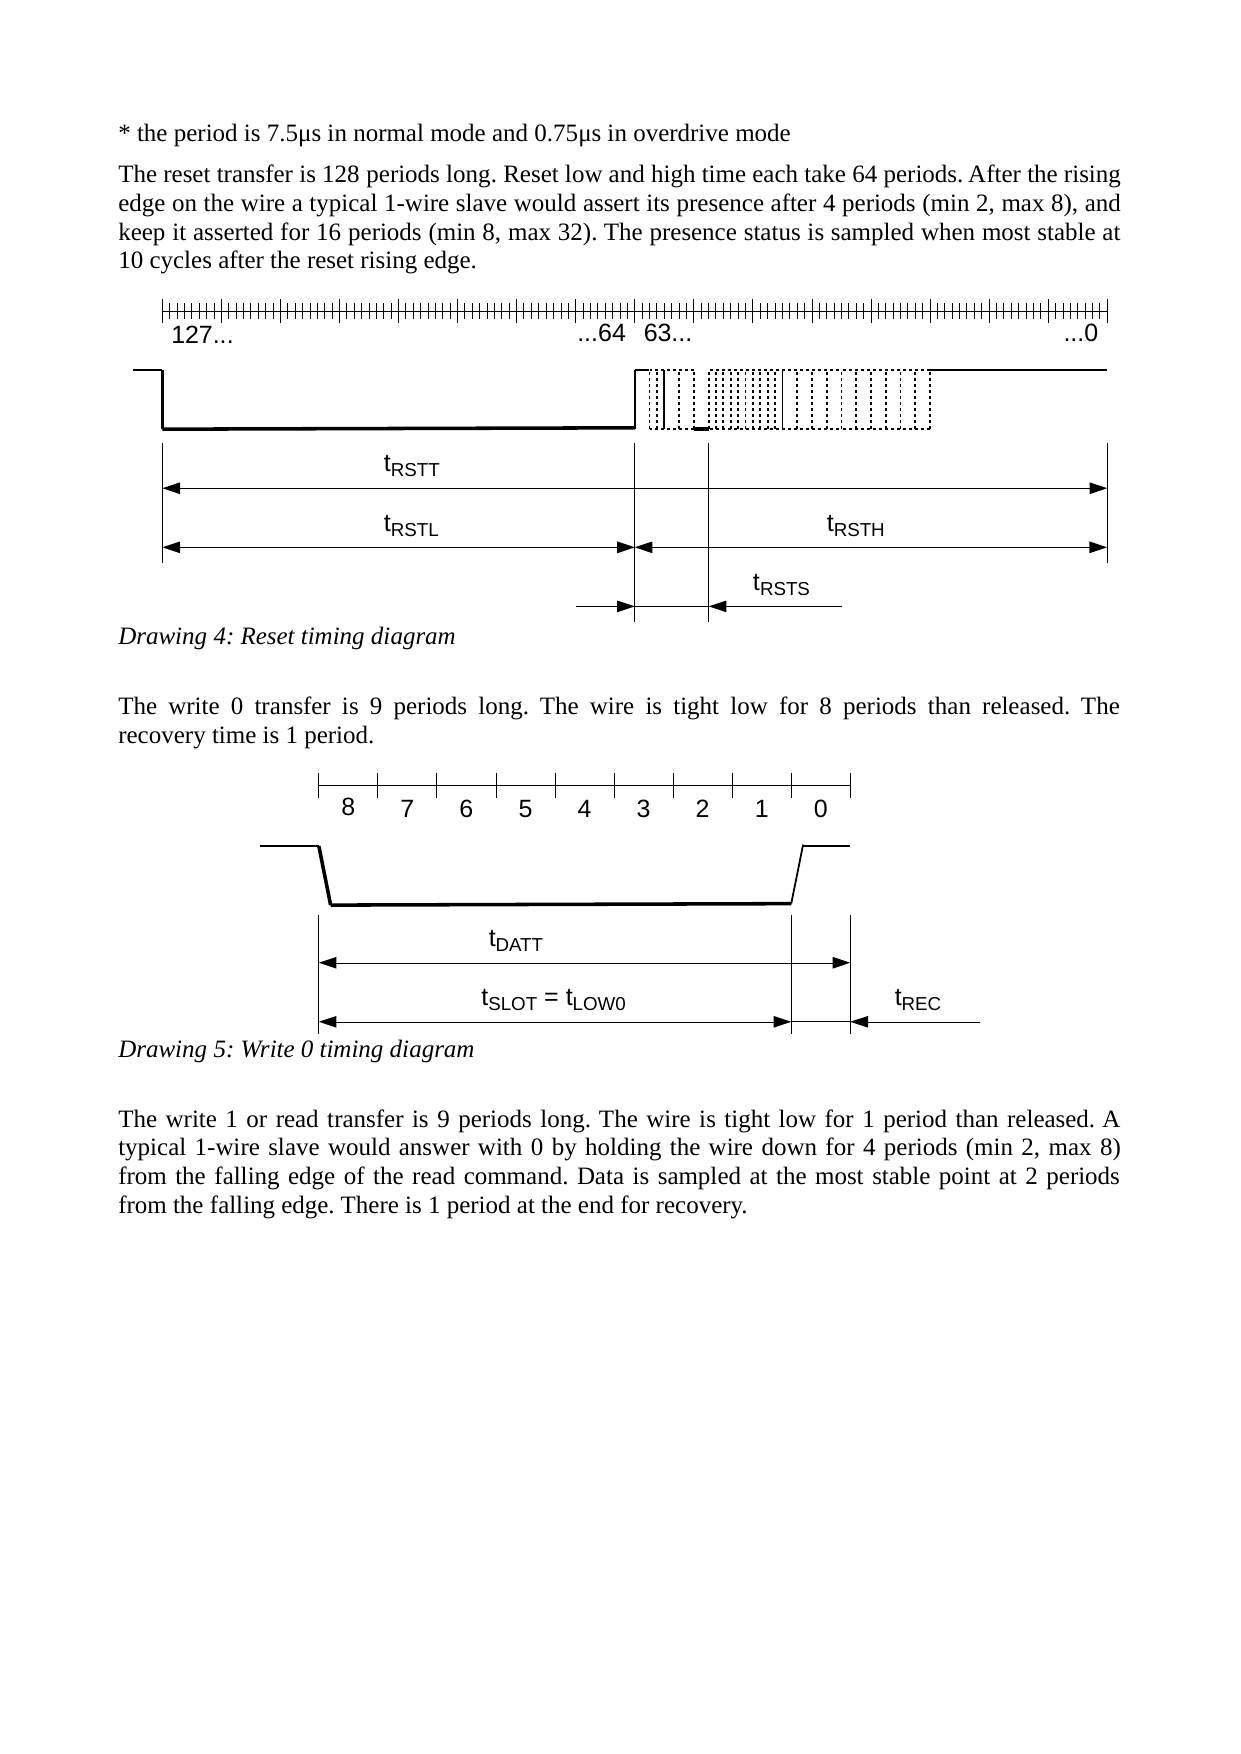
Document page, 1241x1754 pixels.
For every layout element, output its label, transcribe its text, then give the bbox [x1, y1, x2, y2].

text * the period is 7.5μs in normal mode and 0.75μs in overdrive mode [118, 118, 1122, 147]
text The write 0 transfer is 9 periods long. The wire is tight low for 8 periods than released. The recovery time is 1 period. [118, 691, 1122, 749]
text Drawing 5: Write 0 timing diagram [118, 780, 1122, 1062]
text The write 1 or read transfer is 9 periods long. The wire is tight low for 1 period than released. A typical 1-wire slave would answer with 0 by holding the wire down for 4 periods (min 2, max 8) from the falling edge of the read command. Data is sampled at the most stable point at 2 periods from the falling edge. There is 1 period at the end for recovery. [118, 1104, 1122, 1219]
text Drawing 4: Reset timing diagram [118, 305, 1122, 650]
text The reset transfer is 128 periods long. Reset low and high time each take 64 periods. After the rising edge on the wire a typical 1-wire slave would assert its presence after 4 periods (min 2, max 8), and keep it asserted for 16 periods (min 8, max 32). The presence status is sampled when most stable at 10 cycles after the reset rising edge. [118, 159, 1122, 274]
